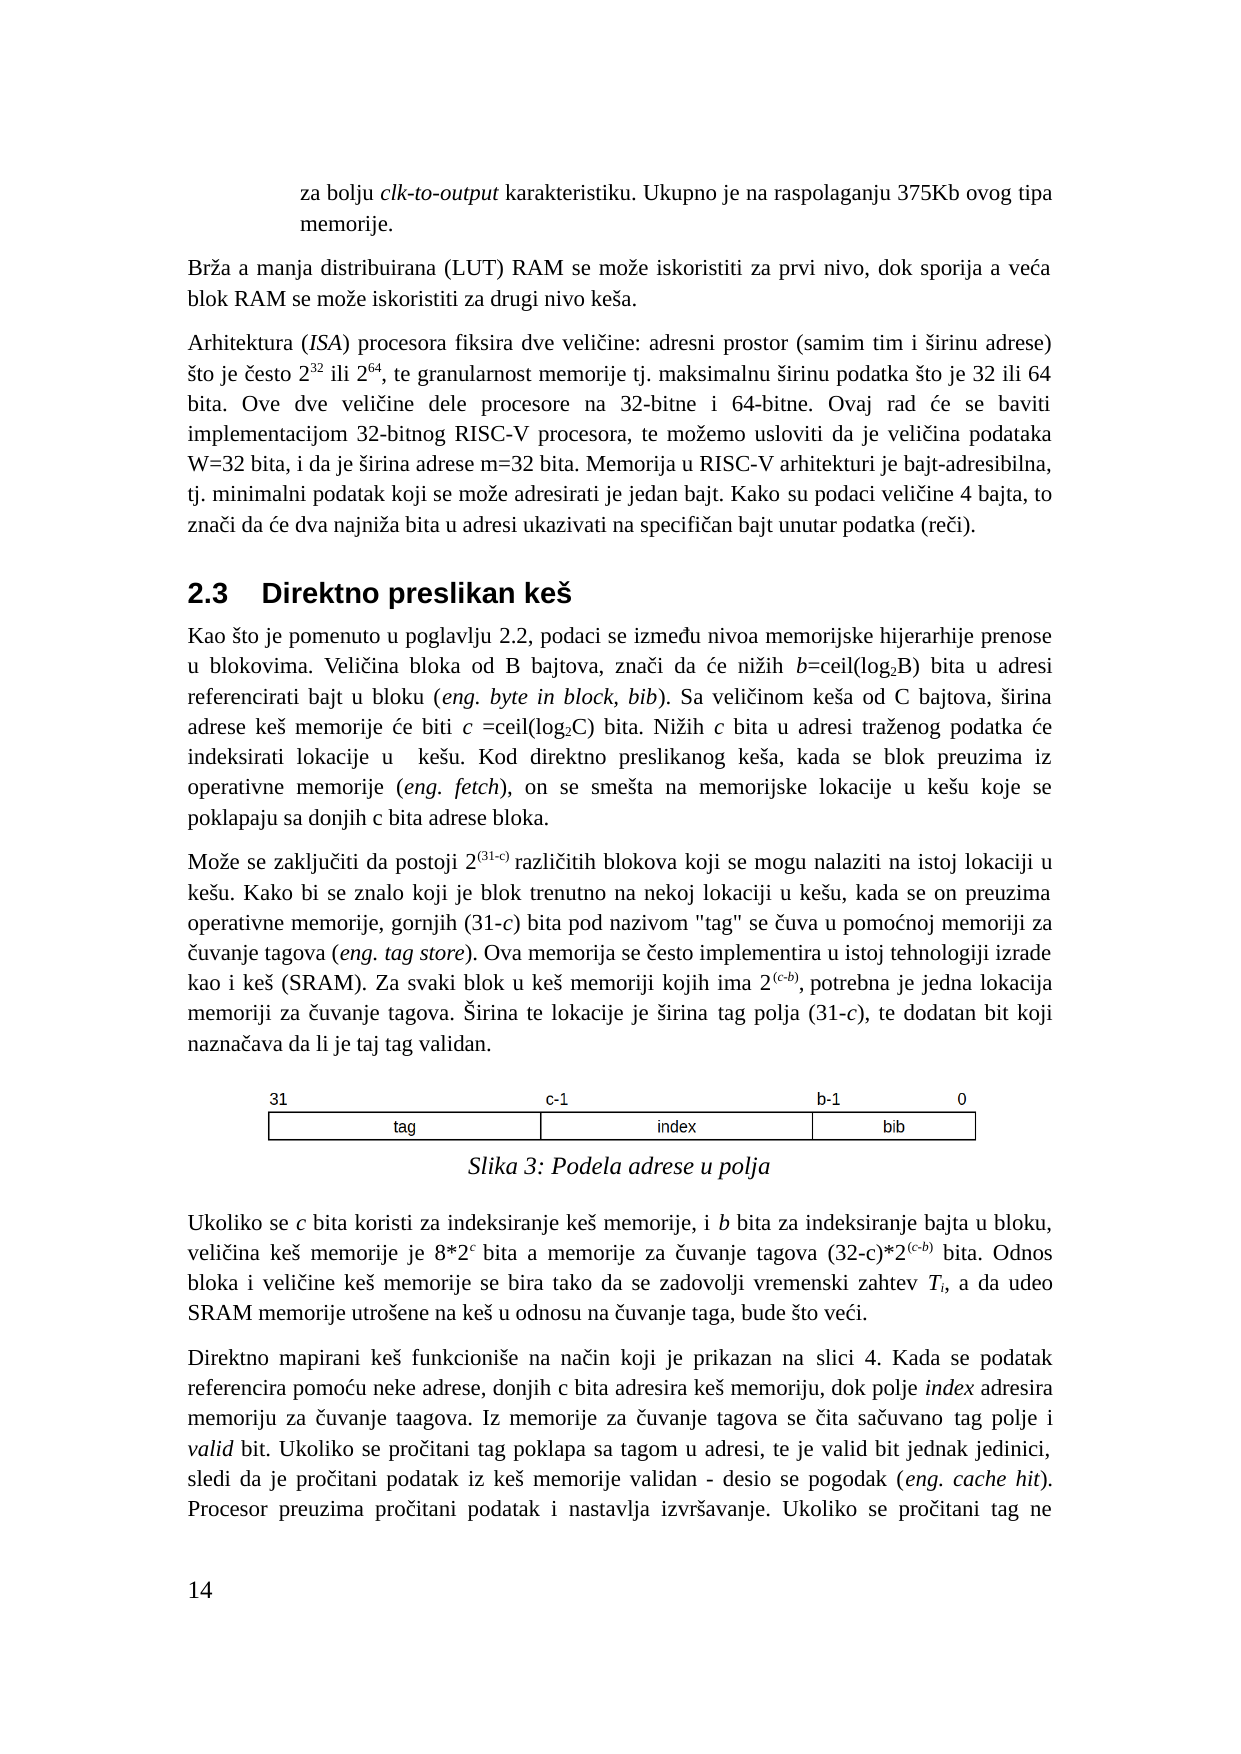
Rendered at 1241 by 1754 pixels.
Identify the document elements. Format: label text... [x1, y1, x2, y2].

text Arhitektura (ISA) procesora fiksira dve veličine: adresni prostor (samim tim i širinu adrese) što je često 232 ili 264, te granularnost memorije tj. maksimalnu širinu podatka što je 32 ili 64 bita. Ove dve veličine dele procesore na 32-bitne i 64-bitne. Ovaj rad će se baviti implementacijom 32-bitnog RISC-V procesora, te možemo usloviti da je veličina podataka W=32 bita, i da je širina adrese m=32 bita. Memorija u RISC-V arhitekturi je bajt-adresibilna, tj. minimalni podatak koji se može adresirati je jedan bajt. Kako su podaci veličine 4 bajta, to znači da će dva najniža bita u adresi ukazivati na specifičan bajt unutar podatka (reči). [187, 329, 1053, 537]
text Može se zaključiti da postoji 2(31-c) različitih blokova koji se mogu nalaziti na istoj lokaciji u kešu. Kako bi se znalo koji je blok trenutno na nekoj lokaciji u kešu, kada se on preuzima operativne memorije, gornjih (31-c) bita pod nazivom "tag" se čuva u pomoćnoj memoriji za čuvanje tagova (eng. tag store). Ova memorija se često implementira u istoj tehnologiji izrade kao i keš (SRAM). Za svaki blok u keš memoriji kojih ima 2(c-b), potrebna je jedna lokacija memoriji za čuvanje tagova. Širina te lokacije je širina tag polja (31-c), te dodatan bit koji naznačava da li je taj tag validan. [187, 848, 1053, 1056]
subtitle Direktno preslikan keš [187, 576, 1053, 610]
list za bolju clk-to-output karakteristiku. Ukupno je na raspolaganju 375Kb ovog tipa memorije. [262, 179, 1053, 236]
picture [257, 1087, 983, 1146]
text Slika 3: Podela adrese u polja [257, 1146, 983, 1180]
text Direktno mapirani keš funkcioniše na način koji je prikazan na slici 4. Kada se podatak referencira pomoću neke adrese, donjih c bita adresira keš memoriju, dok polje index adresira memoriju za čuvanje taagova. Iz memorije za čuvanje tagova se čita sačuvano tag polje i valid bit. Ukoliko se pročitani tag poklapa sa tagom u adresi, te je valid bit jednak jedinici, sledi da je pročitani podatak iz keš memorije validan - desio se pogodak (eng. cache hit). Procesor preuzima pročitani podatak i nastavlja izvršavanje. Ukoliko se pročitani tag ne [187, 1344, 1053, 1521]
text Brža a manja distribuirana (LUT) RAM se može iskoristiti za prvi nivo, dok sporija a veća blok RAM se može iskoristiti za drugi nivo keša. [187, 254, 1053, 311]
text Kao što je pomenuto u poglavlju 2.2, podaci se između nivoa memorijske hijerarhije prenose u blokovima. Veličina bloka od B bajtova, znači da će nižih b=ceil(log2B) bita u adresi referencirati bajt u bloku (eng. byte in block, bib). Sa veličinom keša od C bajtova, širina adrese keš memorije će biti c =ceil(log2C) bita. Nižih c bita u adresi traženog podatka će indeksirati lokacije u kešu. Kod direktno preslikanog keša, kada se blok preuzima iz operativne memorije (eng. fetch), on se smešta na memorijske lokacije u kešu koje se poklapaju sa donjih c bita adrese bloka. [187, 622, 1053, 830]
text Ukoliko se c bita koristi za indeksiranje keš memorije, i b bita za indeksiranje bajta u bloku, veličina keš memorije je 8*2c bita a memorije za čuvanje tagova (32-c)*2(c-b) bita. Odnos bloka i veličine keš memorije se bira tako da se zadovolji vremenski zahtev Ti, a da udeo SRAM memorije utrošene na keš u odnosu na čuvanje taga, bude što veći. [187, 1209, 1053, 1326]
